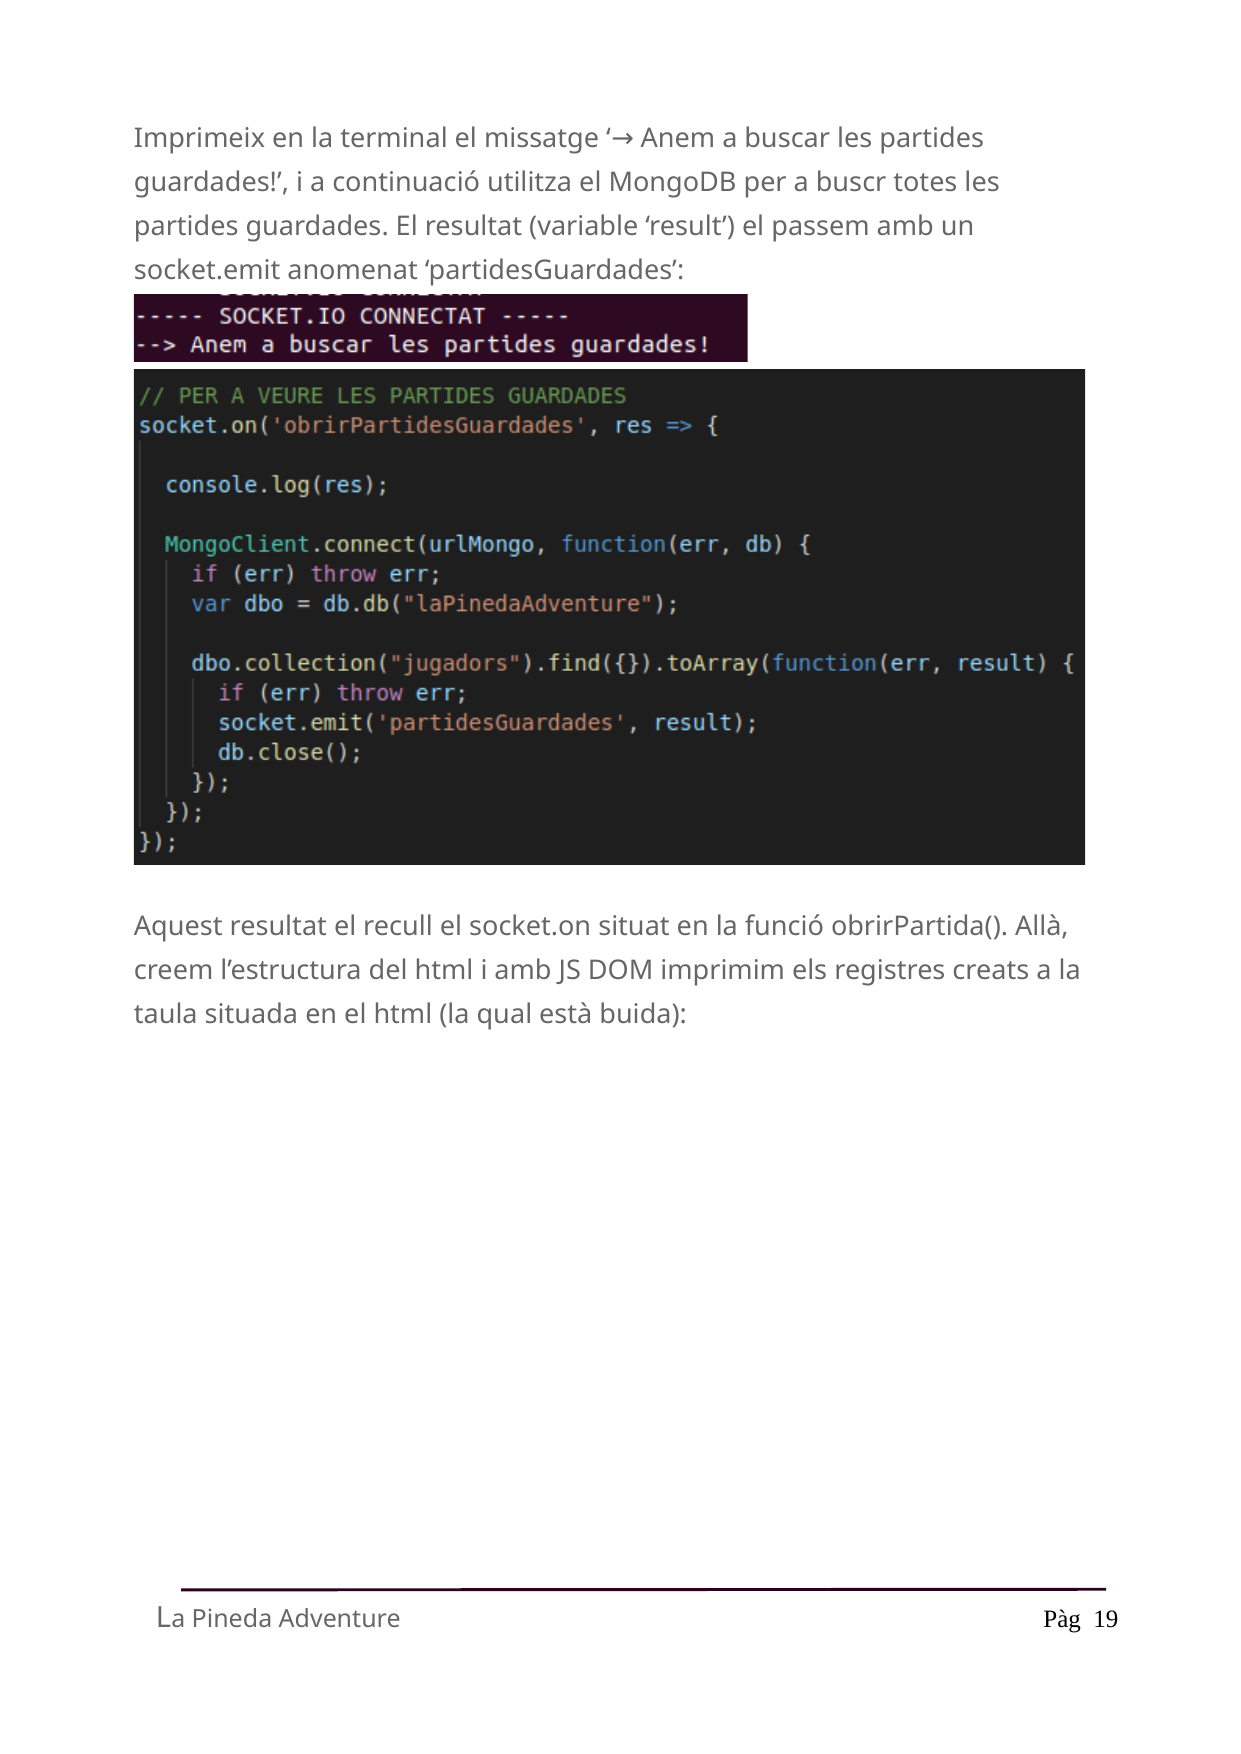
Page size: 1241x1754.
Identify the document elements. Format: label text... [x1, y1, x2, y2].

picture [133, 294, 748, 362]
picture [133, 369, 1086, 865]
text Aquest resultat el recull el socket.on situat en la funció obrirPartida(). Allà, creem l’estructura del html i amb JS DOM imprimim els registres creats a la taula situada en el html (la qual està buida): [134, 906, 1106, 1032]
text Imprimeix en la terminal el missatge ‘→ Anem a buscar les partides guardades!’, i a continuació utilitza el MongoDB per a buscr totes les partides guardades. El resultat (variable ‘result’) el passem amb un socket.emit anomenat ‘partidesGuardades’: [134, 118, 1106, 287]
